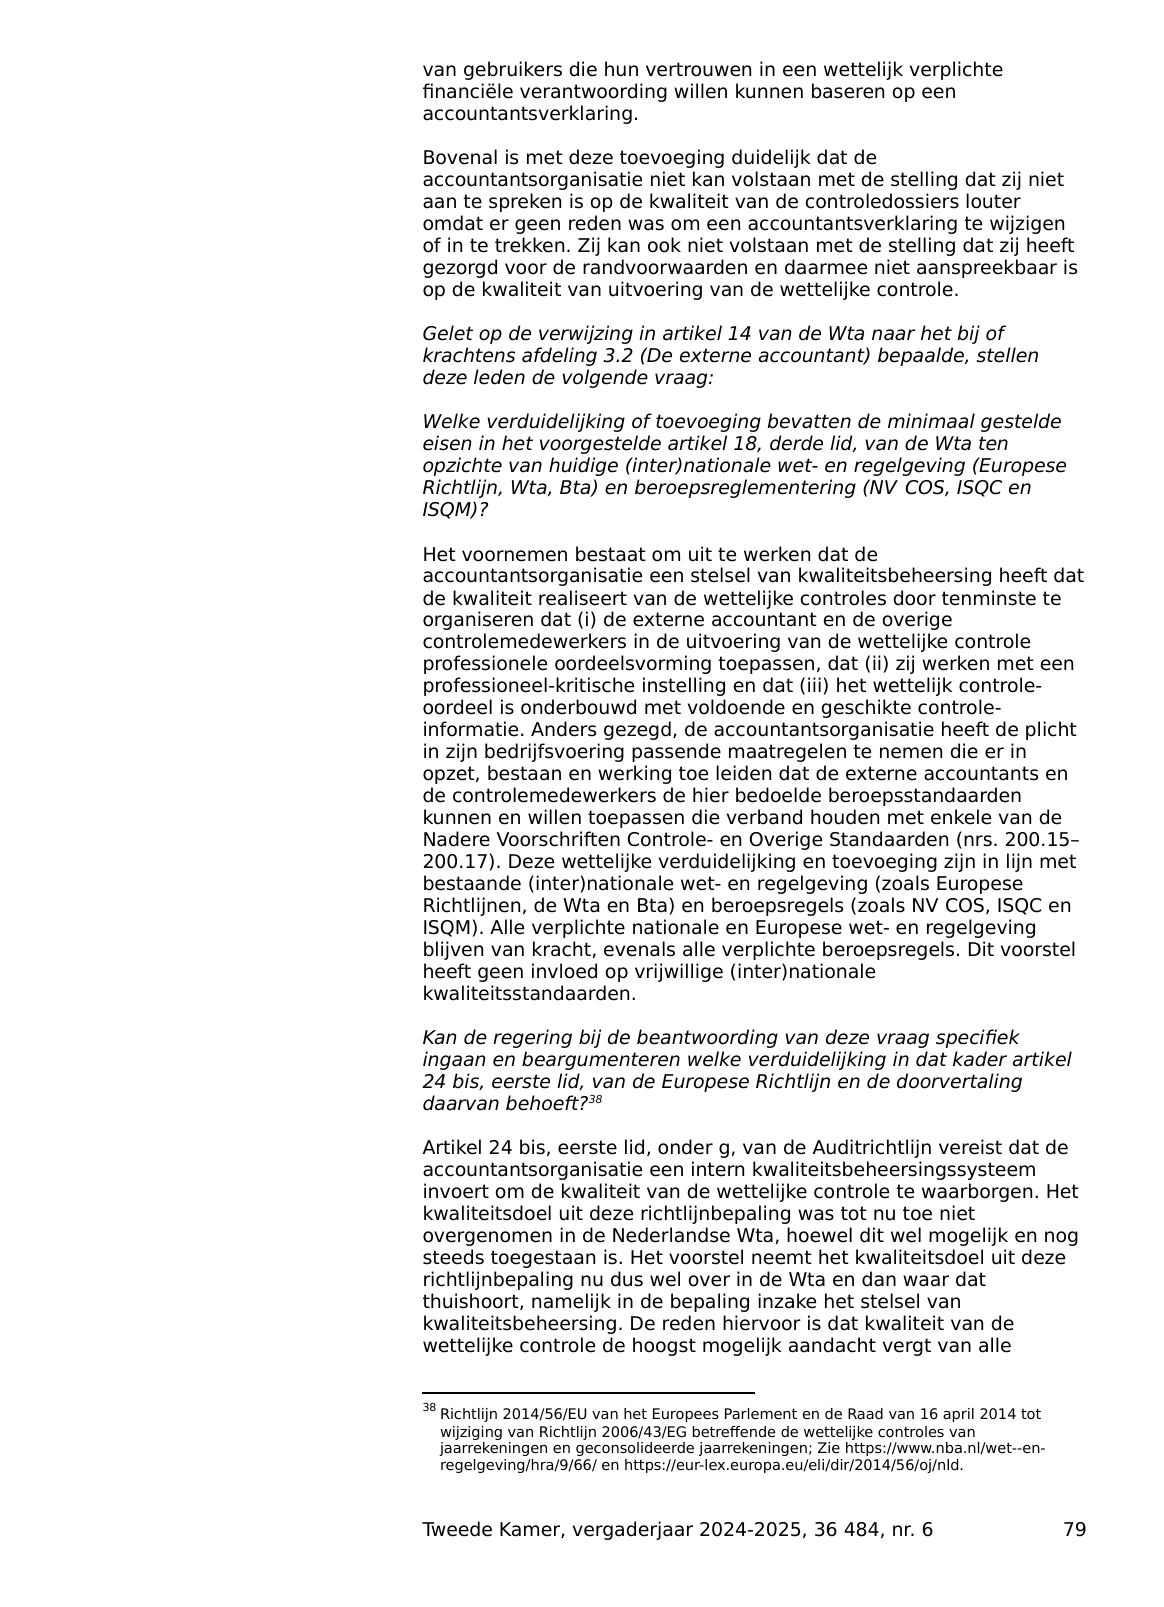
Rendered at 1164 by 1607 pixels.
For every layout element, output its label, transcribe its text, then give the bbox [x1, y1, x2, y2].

text Richtlijn 2014/56/EU van het Europees Parlement en de Raad van 16 april 2014 tot wijziging van Richtlijn 2006/43/EG betreffende de wettelijke controles van jaarrekeningen en geconsolideerde jaarrekeningen; Zie https://www.nba.nl/wet--en-regelgeving/hra/9/66/ en https://eur-lex.europa.eu/eli/dir/2014/56/oj/nld. [422, 1402, 1087, 1474]
text Kan de regering bij de beantwoording van deze vraag specifiek ingaan en beargumenteren welke verduidelijking in dat kader artikel 24 bis, eerste lid, van de Europese Richtlijn en de doorvertaling daarvan behoeft? [422, 1027, 1087, 1115]
text Het voornemen bestaat om uit te werken dat de accountantsorganisatie een stelsel van kwaliteitsbeheersing heeft dat de kwaliteit realiseert van de wettelijke controles door tenminste te organiseren dat (i) de externe accountant en de overige controlemedewerkers in de uitvoering van de wettelijke controle professionele oordeelsvorming toepassen, dat (ii) zij werken met een professioneel-kritische instelling en dat (iii) het wettelijk controle-oordeel is onderbouwd met voldoende en geschikte controle-informatie. Anders gezegd, de accountantsorganisatie heeft de plicht in zijn bedrijfsvoering passende maatregelen te nemen die er in opzet, bestaan en werking toe leiden dat de externe accountants en de controlemedewerkers de hier bedoelde beroepsstandaarden kunnen en willen toepassen die verband houden met enkele van de Nadere Voorschriften Controle- en Overige Standaarden (nrs. 200.15–200.17). Deze wettelijke verduidelijking en toevoeging zijn in lijn met bestaande (inter)nationale wet- en regelgeving (zoals Europese Richtlijnen, de Wta en Bta) en beroepsregels (zoals NV COS, ISQC en ISQM). Alle verplichte nationale en Europese wet- en regelgeving blijven van kracht, evenals alle verplichte beroepsregels. Dit voorstel heeft geen invloed op vrijwillige (inter)nationale kwaliteitsstandaarden. [422, 543, 1087, 1005]
text Welke verduidelijking of toevoeging bevatten de minimaal gestelde eisen in het voorgestelde artikel 18, derde lid, van de Wta ten opzichte van huidige (inter)nationale wet- en regelgeving (Europese Richtlijn, Wta, Bta) en beroepsreglementering (NV COS, ISQC en ISQM)? [422, 411, 1087, 521]
text Artikel 24 bis, eerste lid, onder g, van de Auditrichtlijn vereist dat de accountantsorganisatie een intern kwaliteitsbeheersingssysteem invoert om de kwaliteit van de wettelijke controle te waarborgen. Het kwaliteitsdoel uit deze richtlijnbepaling was tot nu toe niet overgenomen in de Nederlandse Wta, hoewel dit wel mogelijk en nog steeds toegestaan is. Het voorstel neemt het kwaliteitsdoel uit deze richtlijnbepaling nu dus wel over in de Wta en dan waar dat thuishoort, namelijk in de bepaling inzake het stelsel van kwaliteitsbeheersing. De reden hiervoor is dat kwaliteit van de wettelijke controle de hoogst mogelijk aandacht vergt van alle [422, 1137, 1087, 1357]
text van gebruikers die hun vertrouwen in een wettelijk verplichte financiële verantwoording willen kunnen baseren op een accountantsverklaring. [422, 59, 1087, 125]
text Bovenal is met deze toevoeging duidelijk dat de accountantsorganisatie niet kan volstaan met de stelling dat zij niet aan te spreken is op de kwaliteit van de controledossiers louter omdat er geen reden was om een accountantsverklaring te wijzigen of in te trekken. Zij kan ook niet volstaan met de stelling dat zij heeft gezorgd voor de randvoorwaarden en daarmee niet aanspreekbaar is op de kwaliteit van uitvoering van de wettelijke controle. [422, 147, 1087, 301]
text Gelet op de verwijzing in artikel 14 van de Wta naar het bij of krachtens afdeling 3.2 (De externe accountant) bepaalde, stellen deze leden de volgende vraag: [422, 323, 1087, 389]
